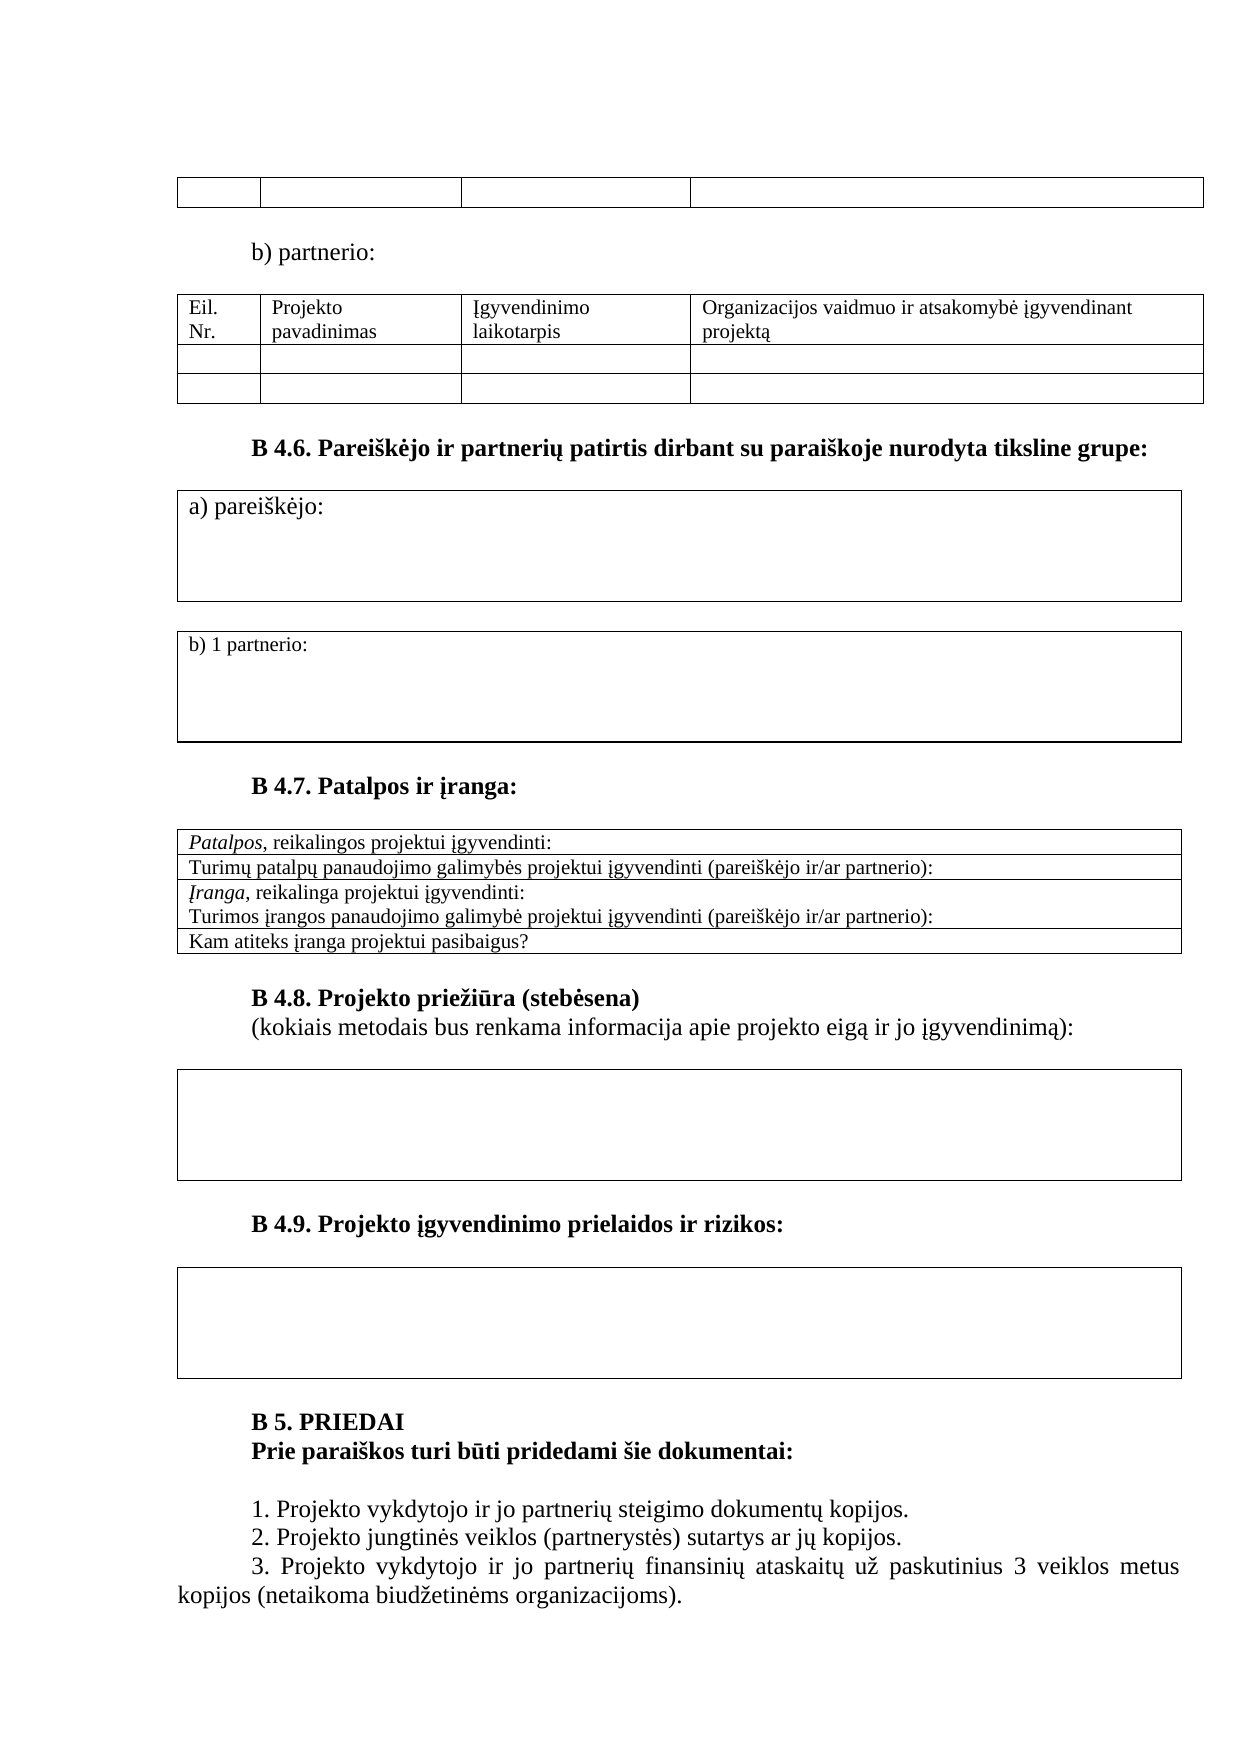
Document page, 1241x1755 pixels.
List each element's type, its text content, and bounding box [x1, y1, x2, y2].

text B 4.9. Projekto įgyvendinimo prielaidos ir rizikos: [177, 1209, 1181, 1238]
table_cell Įranga, reikalinga projektui įgyvendinti: Turimos įrangos panaudojimo galimybė projektui įgyvendinti (pareiškėjo ir/ar partnerio): [178, 880, 1181, 928]
table_header b) 1 partnerio: [178, 632, 1181, 741]
table_cell [691, 374, 1203, 403]
text 3. Projekto vykdytojo ir jo partnerių finansinių ataskaitų už paskutinius 3 veiklos metus kopijos (netaikoma biudžetinėms organizacijoms). [177, 1551, 1181, 1609]
text B 4.8. Projekto priežiūra (stebėsena) [177, 983, 1181, 1012]
table_cell [691, 345, 1203, 373]
text 1. Projekto vykdytojo ir jo partnerių steigimo dokumentų kopijos. [177, 1494, 1181, 1522]
text B 4.7. Patalpos ir įranga: [177, 771, 1181, 800]
table_cell [261, 178, 461, 207]
table_cell Turimų patalpų panaudojimo galimybės projektui įgyvendinti (pareiškėjo ir/ar partnerio): [178, 855, 1181, 879]
table_header [178, 1070, 1181, 1180]
table_cell Kam atiteks įranga projektui pasibaigus? [178, 929, 1181, 953]
table_header Patalpos, reikalingos projektui įgyvendinti: [178, 830, 1181, 854]
text B 5. PRIEDAI [177, 1407, 1181, 1436]
text 2. Projekto jungtinės veiklos (partnerystės) sutartys ar jų kopijos. [177, 1522, 1181, 1551]
table_header Projekto pavadinimas [261, 295, 461, 343]
table_cell [178, 374, 260, 403]
table_header [178, 1268, 1181, 1378]
text B 4.6. Pareiškėjo ir partnerių patirtis dirbant su paraiškoje nurodyta tiksline grupe: [177, 433, 1181, 462]
table_header a) pareiškėjo: [178, 491, 1181, 601]
text (kokiais metodais bus renkama informacija apie projekto eigą ir jo įgyvendinimą): [177, 1012, 1181, 1040]
text Prie paraiškos turi būti pridedami šie dokumentai: [177, 1436, 1181, 1465]
table_header Organizacijos vaidmuo ir atsakomybė įgyvendinant projektą [691, 295, 1203, 343]
table_header Įgyvendinimo laikotarpis [462, 295, 690, 343]
table_cell [178, 345, 260, 373]
table_header Eil. Nr. [178, 295, 260, 343]
table_cell [462, 345, 690, 373]
table_cell [462, 374, 690, 403]
table_cell [261, 374, 461, 403]
table_cell [462, 178, 690, 207]
table_cell [261, 345, 461, 373]
text b) partnerio: [177, 237, 1181, 266]
table_cell [178, 178, 260, 207]
table_cell [691, 178, 1203, 207]
